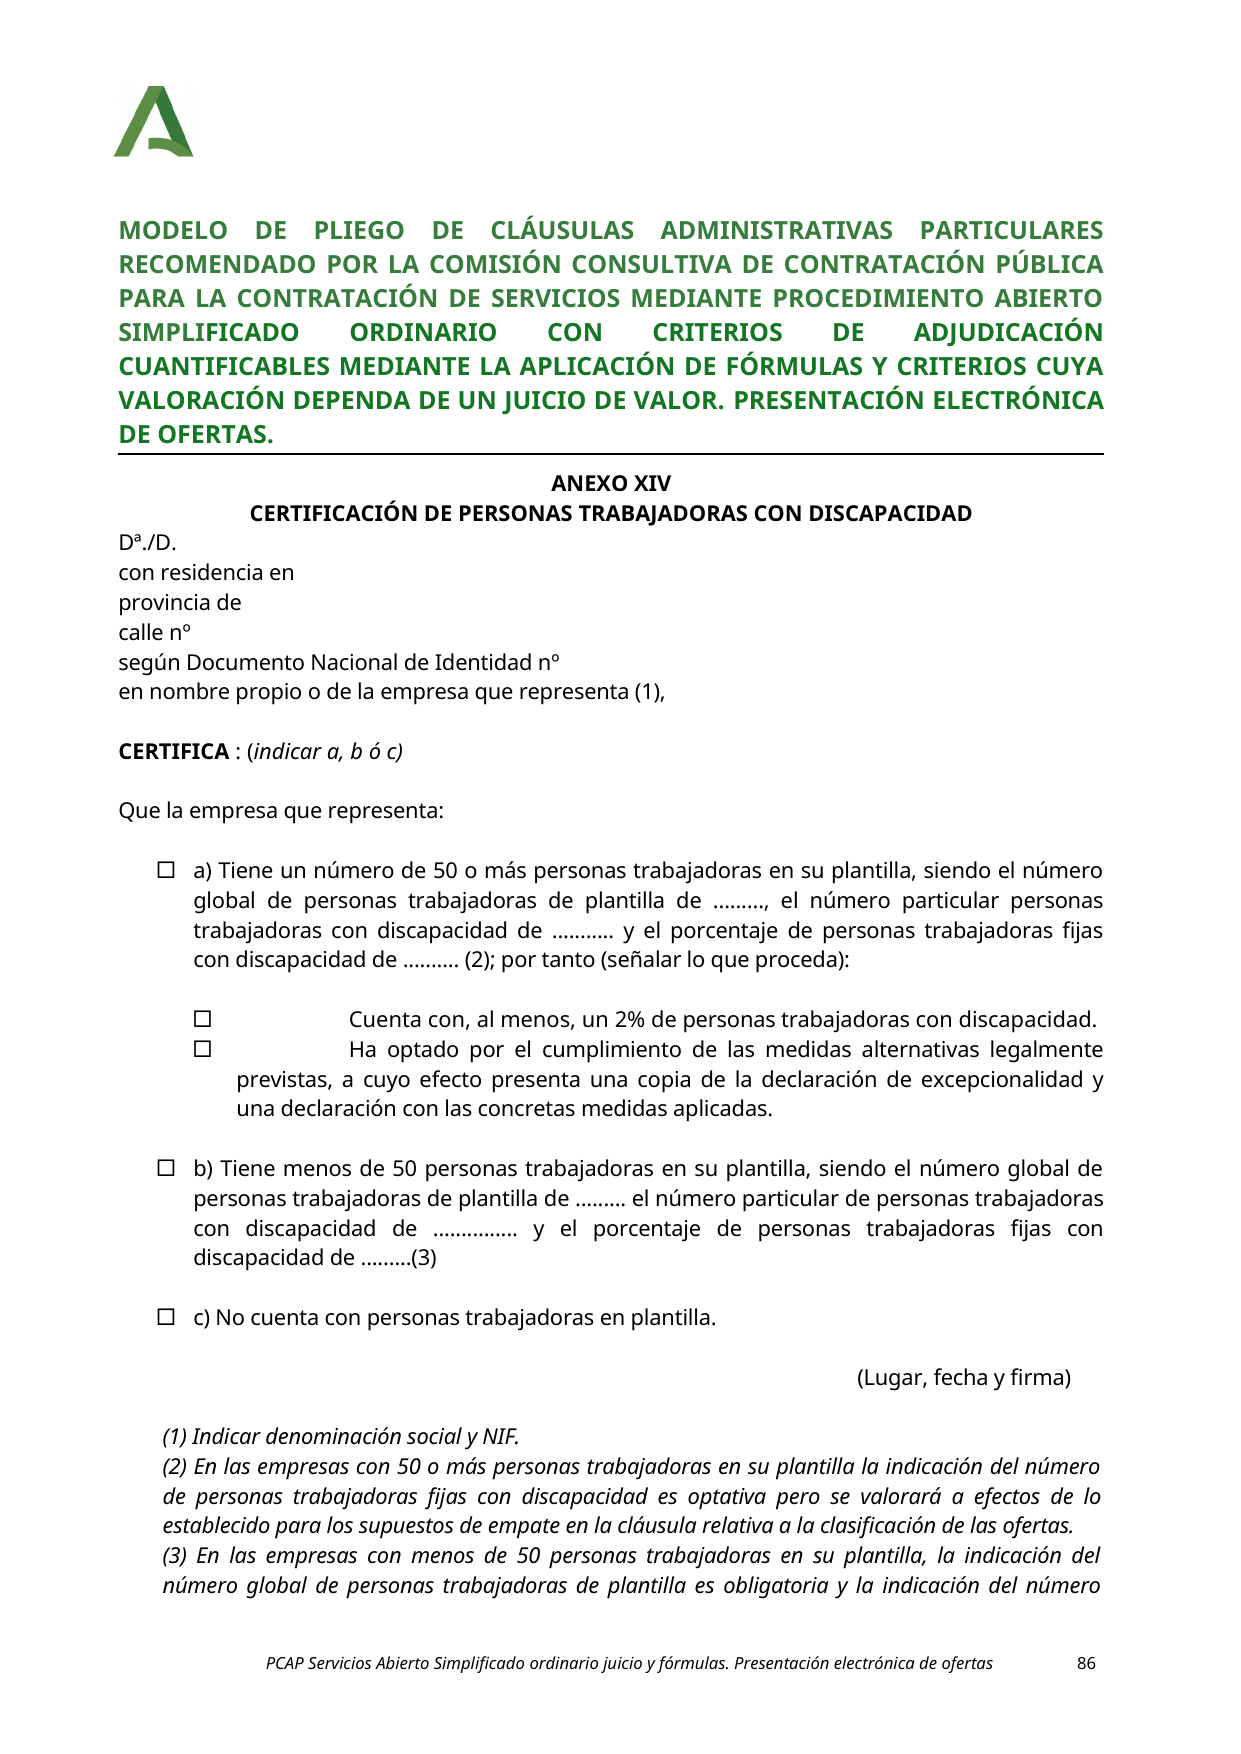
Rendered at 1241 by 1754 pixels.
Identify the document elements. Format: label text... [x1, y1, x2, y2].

text Dª./D. [118, 527, 1178, 557]
text CERTIFICACIÓN DE PERSONAS TRABAJADORAS CON DISCAPACIDAD [118, 498, 1104, 527]
text según Documento Nacional de Identidad nº [118, 647, 1178, 676]
list Ha optado por el cumplimiento de las medidas alternativas legalmente previstas, a cuyo efecto presenta una copia de la declaración de excepcionalidad y una declaración con las concretas medidas aplicadas. [192, 1034, 1104, 1123]
text en nombre propio o de la empresa que representa (1), [118, 676, 1178, 706]
list c) No cuenta con personas trabajadoras en plantilla. [156, 1302, 1104, 1332]
text calle nº [118, 617, 1178, 647]
text Que la empresa que representa: [118, 796, 1104, 825]
text (1) Indicar denominación social y NIF. [162, 1421, 1104, 1451]
text (Lugar, fecha y firma) [783, 1362, 1104, 1391]
list Cuenta con, al menos, un 2% de personas trabajadoras con discapacidad. [192, 1004, 1104, 1034]
text MODELO DE PLIEGO DE CLÁUSULAS ADMINISTRATIVAS PARTICULARES RECOMENDADO POR LA COMISIÓN CONSULTIVA DE CONTRATACIÓN PÚBLICA PARA LA CONTRATACIÓN DE SERVICIOS MEDIANTE PROCEDIMIENTO ABIERTO SIMPLIFICADO ORDINARIO CON CRITERIOS DE ADJUDICACIÓN CUANTIFICABLES MEDIANTE LA APLICACIÓN DE FÓRMULAS Y CRITERIOS CUYA VALORACIÓN DEPENDA DE UN JUICIO DE VALOR. PRESENTACIÓN ELECTRÓNICA DE OFERTAS. [118, 213, 1104, 453]
text CERTIFICA : (indicar a, b ó c) [118, 736, 1104, 766]
list a) Tiene un número de 50 o más personas trabajadoras en su plantilla, siendo el número global de personas trabajadoras de plantilla de ........., el número particular personas trabajadoras con discapacidad de ........... y el porcentaje de personas trabajadoras fijas con discapacidad de .......... (2); por tanto (señalar lo que proceda): [156, 855, 1104, 974]
text (3) En las empresas con menos de 50 personas trabajadoras en su plantilla, la indicación del número global de personas trabajadoras de plantilla es obligatoria y la indicación del número [162, 1540, 1104, 1600]
list b) Tiene menos de 50 personas trabajadoras en su plantilla, siendo el número global de personas trabajadoras de plantilla de ......... el número particular de personas trabajadoras con discapacidad de ............... y el porcentaje de personas trabajadoras fijas con discapacidad de .........(3) [156, 1153, 1104, 1272]
subtitle ANEXO XIV [118, 468, 1104, 498]
picture [109, 81, 198, 161]
text con residencia en [118, 557, 1178, 587]
text provincia de [118, 587, 1178, 617]
text (2) En las empresas con 50 o más personas trabajadoras en su plantilla la indicación del número de personas trabajadoras fijas con discapacidad es optativa pero se valorará a efectos de lo establecido para los supuestos de empate en la cláusula relativa a la clasificación de las ofertas. [162, 1451, 1104, 1540]
